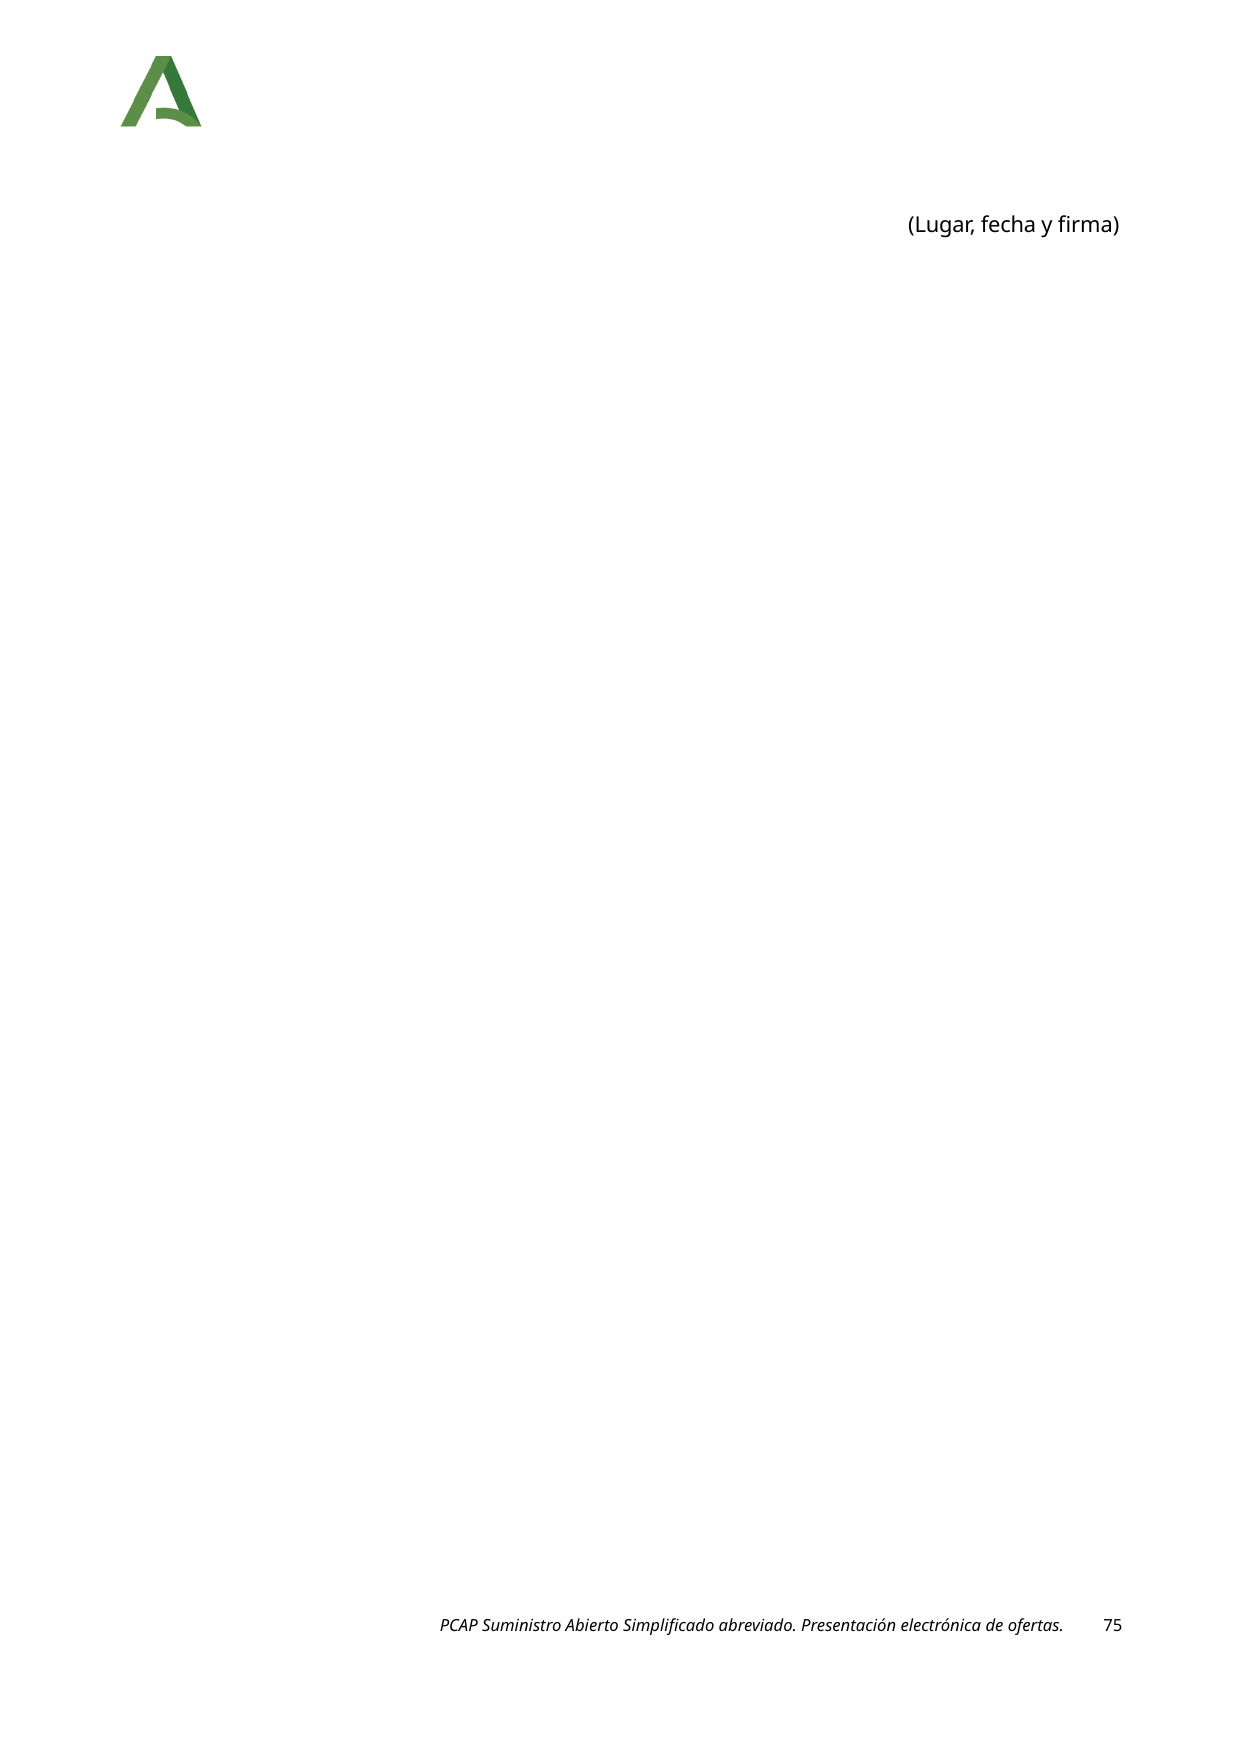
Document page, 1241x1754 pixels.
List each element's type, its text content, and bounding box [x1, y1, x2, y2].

picture [116, 52, 205, 131]
text (Lugar, fecha y firma) [118, 209, 1122, 242]
